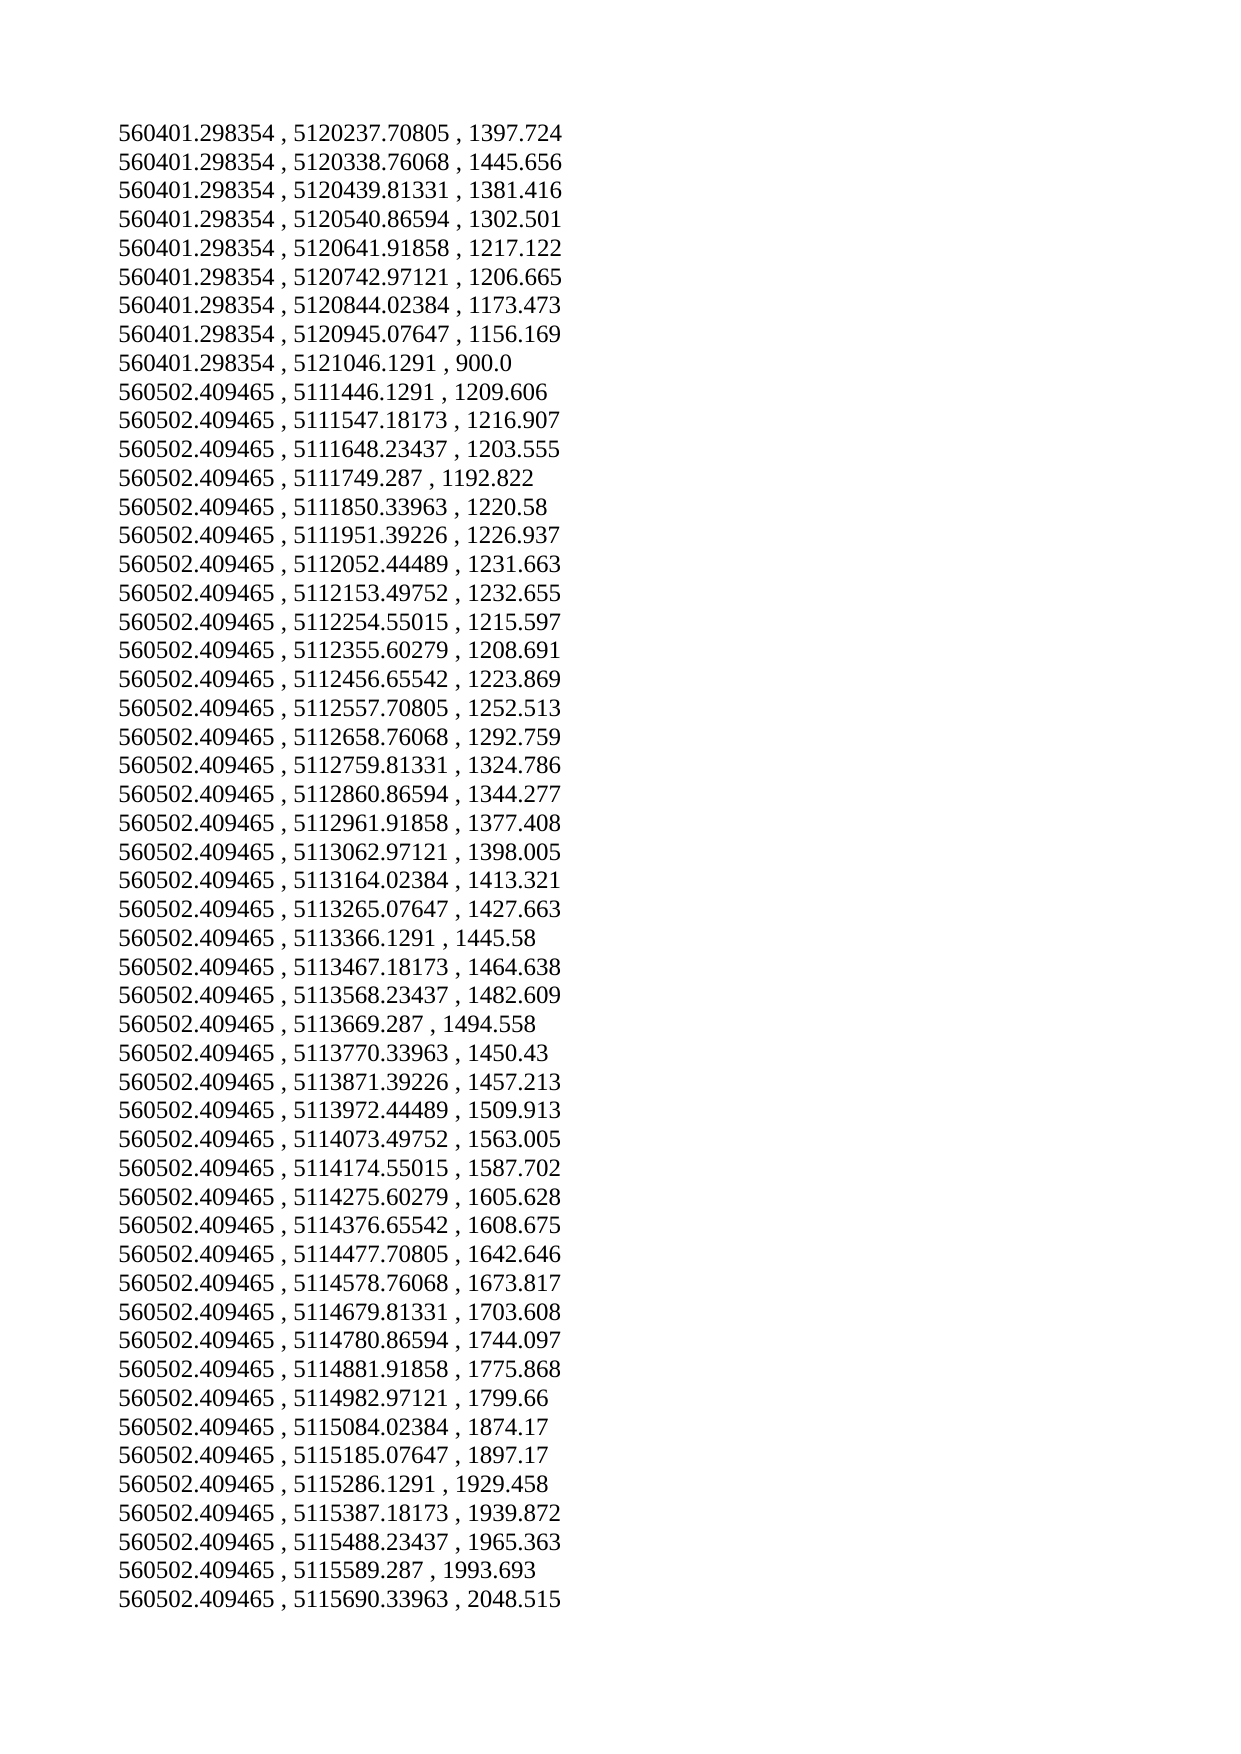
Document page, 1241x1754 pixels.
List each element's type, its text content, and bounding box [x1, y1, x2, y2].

text 560502.409465 , 5114679.81331 , 1703.608 [118, 1297, 1122, 1326]
text 560502.409465 , 5115690.33963 , 2048.515 [118, 1584, 1122, 1613]
text 560502.409465 , 5113467.18173 , 1464.638 [118, 952, 1122, 981]
text 560502.409465 , 5113366.1291 , 1445.58 [118, 923, 1122, 952]
text 560502.409465 , 5112961.91858 , 1377.408 [118, 808, 1122, 837]
text 560502.409465 , 5115185.07647 , 1897.17 [118, 1441, 1122, 1469]
text 560502.409465 , 5113972.44489 , 1509.913 [118, 1096, 1122, 1124]
text 560502.409465 , 5112860.86594 , 1344.277 [118, 779, 1122, 808]
text 560502.409465 , 5111648.23437 , 1203.555 [118, 434, 1122, 463]
text 560502.409465 , 5111749.287 , 1192.822 [118, 463, 1122, 492]
text 560502.409465 , 5112153.49752 , 1232.655 [118, 578, 1122, 607]
text 560502.409465 , 5114578.76068 , 1673.817 [118, 1268, 1122, 1297]
text 560502.409465 , 5112254.55015 , 1215.597 [118, 607, 1122, 636]
text 560502.409465 , 5114477.70805 , 1642.646 [118, 1239, 1122, 1268]
text 560502.409465 , 5115387.18173 , 1939.872 [118, 1498, 1122, 1527]
text 560502.409465 , 5114376.65542 , 1608.675 [118, 1211, 1122, 1239]
text 560502.409465 , 5114275.60279 , 1605.628 [118, 1182, 1122, 1211]
text 560502.409465 , 5114982.97121 , 1799.66 [118, 1383, 1122, 1412]
text 560401.298354 , 5120945.07647 , 1156.169 [118, 319, 1122, 348]
text 560502.409465 , 5112052.44489 , 1231.663 [118, 549, 1122, 578]
text 560502.409465 , 5114174.55015 , 1587.702 [118, 1153, 1122, 1182]
text 560502.409465 , 5113164.02384 , 1413.321 [118, 866, 1122, 894]
text 560502.409465 , 5111547.18173 , 1216.907 [118, 406, 1122, 434]
text 560502.409465 , 5112658.76068 , 1292.759 [118, 722, 1122, 751]
text 560401.298354 , 5120338.76068 , 1445.656 [118, 147, 1122, 176]
text 560502.409465 , 5111850.33963 , 1220.58 [118, 492, 1122, 521]
text 560502.409465 , 5112456.65542 , 1223.869 [118, 664, 1122, 693]
text 560502.409465 , 5113770.33963 , 1450.43 [118, 1038, 1122, 1067]
text 560502.409465 , 5114780.86594 , 1744.097 [118, 1326, 1122, 1354]
text 560502.409465 , 5113669.287 , 1494.558 [118, 1009, 1122, 1038]
text 560502.409465 , 5112355.60279 , 1208.691 [118, 636, 1122, 664]
text 560502.409465 , 5115084.02384 , 1874.17 [118, 1412, 1122, 1441]
text 560401.298354 , 5120742.97121 , 1206.665 [118, 262, 1122, 291]
text 560502.409465 , 5115286.1291 , 1929.458 [118, 1469, 1122, 1498]
text 560502.409465 , 5113062.97121 , 1398.005 [118, 837, 1122, 866]
text 560502.409465 , 5114073.49752 , 1563.005 [118, 1124, 1122, 1153]
text 560502.409465 , 5111951.39226 , 1226.937 [118, 521, 1122, 549]
text 560502.409465 , 5115488.23437 , 1965.363 [118, 1527, 1122, 1556]
text 560502.409465 , 5112557.70805 , 1252.513 [118, 693, 1122, 722]
text 560502.409465 , 5111446.1291 , 1209.606 [118, 377, 1122, 406]
text 560502.409465 , 5115589.287 , 1993.693 [118, 1556, 1122, 1584]
text 560401.298354 , 5120540.86594 , 1302.501 [118, 204, 1122, 233]
text 560401.298354 , 5120844.02384 , 1173.473 [118, 291, 1122, 319]
text 560502.409465 , 5113568.23437 , 1482.609 [118, 981, 1122, 1009]
text 560502.409465 , 5113871.39226 , 1457.213 [118, 1067, 1122, 1096]
text 560401.298354 , 5120237.70805 , 1397.724 [118, 118, 1122, 147]
text 560502.409465 , 5112759.81331 , 1324.786 [118, 751, 1122, 779]
text 560401.298354 , 5120439.81331 , 1381.416 [118, 176, 1122, 204]
text 560401.298354 , 5120641.91858 , 1217.122 [118, 233, 1122, 262]
text 560502.409465 , 5114881.91858 , 1775.868 [118, 1354, 1122, 1383]
text 560502.409465 , 5113265.07647 , 1427.663 [118, 894, 1122, 923]
text 560401.298354 , 5121046.1291 , 900.0 [118, 348, 1122, 377]
